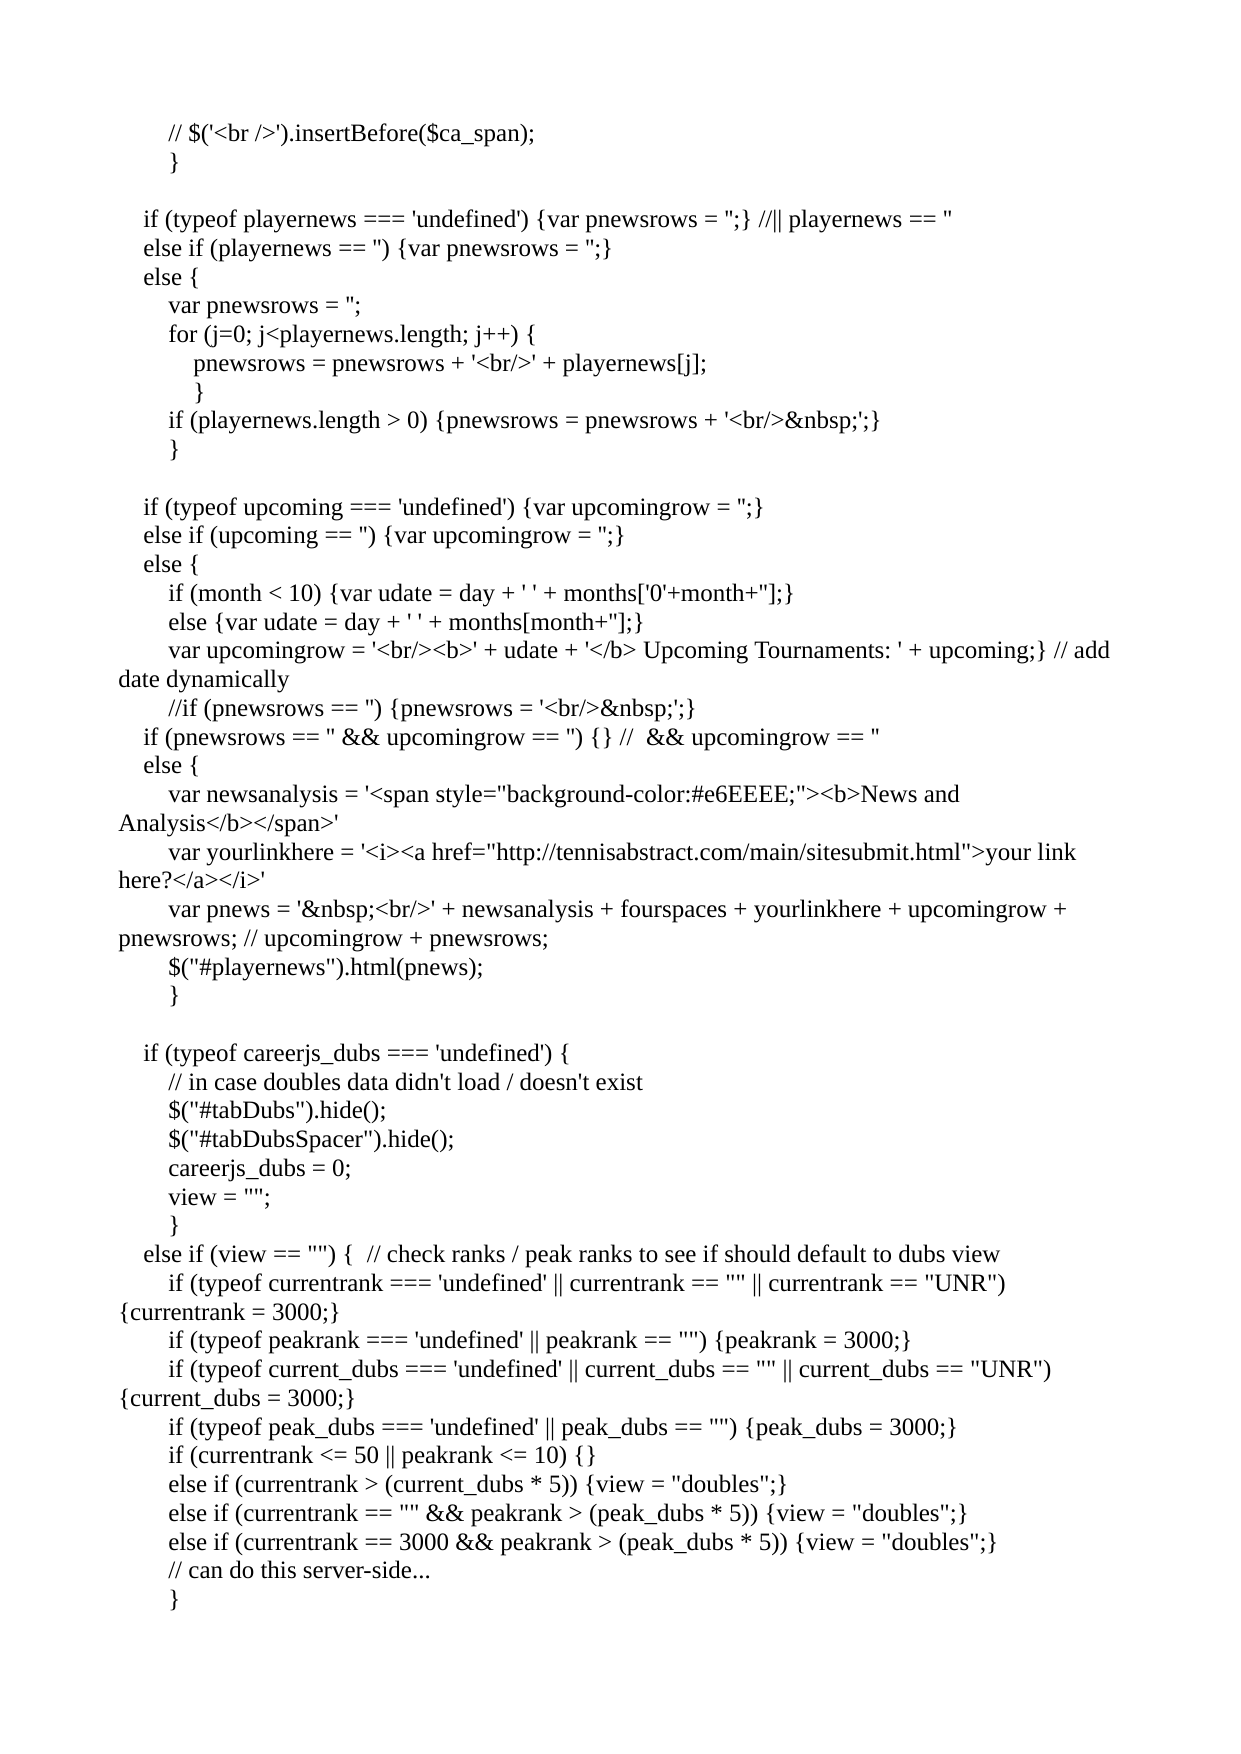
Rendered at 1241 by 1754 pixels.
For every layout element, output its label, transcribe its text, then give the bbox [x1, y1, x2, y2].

text var yourlinkhere = '<i><a href="http://tennisabstract.com/main/sitesubmit.html">your link here?</a></i>' [118, 837, 1122, 894]
text else if (view == "") { // check ranks / peak ranks to see if should default to dubs view [118, 1239, 1122, 1268]
text $("#tabDubsSpacer").hide(); [118, 1124, 1122, 1153]
text } [118, 434, 1122, 463]
text if (pnewsrows == '' && upcomingrow == '') {} // && upcomingrow == '' [118, 722, 1122, 751]
text } [118, 1584, 1122, 1613]
text else {var udate = day + ' ' + months[month+''];} [118, 607, 1122, 636]
text } [118, 1211, 1122, 1239]
text } [118, 147, 1122, 176]
text else { [118, 262, 1122, 291]
text //if (pnewsrows == '') {pnewsrows = '<br/>&nbsp;';} [118, 693, 1122, 722]
text var upcomingrow = '<br/><b>' + udate + '</b> Upcoming Tournaments: ' + upcoming;} // add date dynamically [118, 636, 1122, 693]
text view = ""; [118, 1182, 1122, 1211]
text var pnews = '&nbsp;<br/>' + newsanalysis + fourspaces + yourlinkhere + upcomingrow + pnewsrows; // upcomingrow + pnewsrows; [118, 894, 1122, 952]
text } [118, 981, 1122, 1009]
text if (typeof currentrank === 'undefined' || currentrank == "" || currentrank == "UNR") {currentrank = 3000;} [118, 1268, 1122, 1326]
text if (typeof peak_dubs === 'undefined' || peak_dubs == "") {peak_dubs = 3000;} [118, 1412, 1122, 1441]
text if (typeof careerjs_dubs === 'undefined') { [118, 1038, 1122, 1067]
text else { [118, 751, 1122, 779]
text if (typeof upcoming === 'undefined') {var upcomingrow = '';} [118, 492, 1122, 521]
text else if (currentrank == 3000 && peakrank > (peak_dubs * 5)) {view = "doubles";} [118, 1527, 1122, 1556]
text for (j=0; j<playernews.length; j++) { [118, 319, 1122, 348]
text var newsanalysis = '<span style="background-color:#e6EEEE;"><b>News and Analysis</b></span>' [118, 779, 1122, 837]
text else if (playernews == '') {var pnewsrows = '';} [118, 233, 1122, 262]
text // $('<br />').insertBefore($ca_span); [118, 118, 1122, 147]
text // can do this server-side... [118, 1556, 1122, 1584]
text if (month < 10) {var udate = day + ' ' + months['0'+month+''];} [118, 578, 1122, 607]
text else if (currentrank > (current_dubs * 5)) {view = "doubles";} [118, 1469, 1122, 1498]
text if (typeof current_dubs === 'undefined' || current_dubs == "" || current_dubs == "UNR") {current_dubs = 3000;} [118, 1354, 1122, 1412]
text careerjs_dubs = 0; [118, 1153, 1122, 1182]
text else { [118, 549, 1122, 578]
text if (currentrank <= 50 || peakrank <= 10) {} [118, 1441, 1122, 1469]
text if (typeof peakrank === 'undefined' || peakrank == "") {peakrank = 3000;} [118, 1326, 1122, 1354]
text else if (upcoming == '') {var upcomingrow = '';} [118, 521, 1122, 549]
text $("#tabDubs").hide(); [118, 1096, 1122, 1124]
text pnewsrows = pnewsrows + '<br/>' + playernews[j]; [118, 348, 1122, 377]
text $("#playernews").html(pnews); [118, 952, 1122, 981]
text // in case doubles data didn't load / doesn't exist [118, 1067, 1122, 1096]
text var pnewsrows = ''; [118, 291, 1122, 319]
text else if (currentrank == "" && peakrank > (peak_dubs * 5)) {view = "doubles";} [118, 1498, 1122, 1527]
text if (playernews.length > 0) {pnewsrows = pnewsrows + '<br/>&nbsp;';} [118, 406, 1122, 434]
text if (typeof playernews === 'undefined') {var pnewsrows = '';} //|| playernews == '' [118, 204, 1122, 233]
text } [118, 377, 1122, 406]
